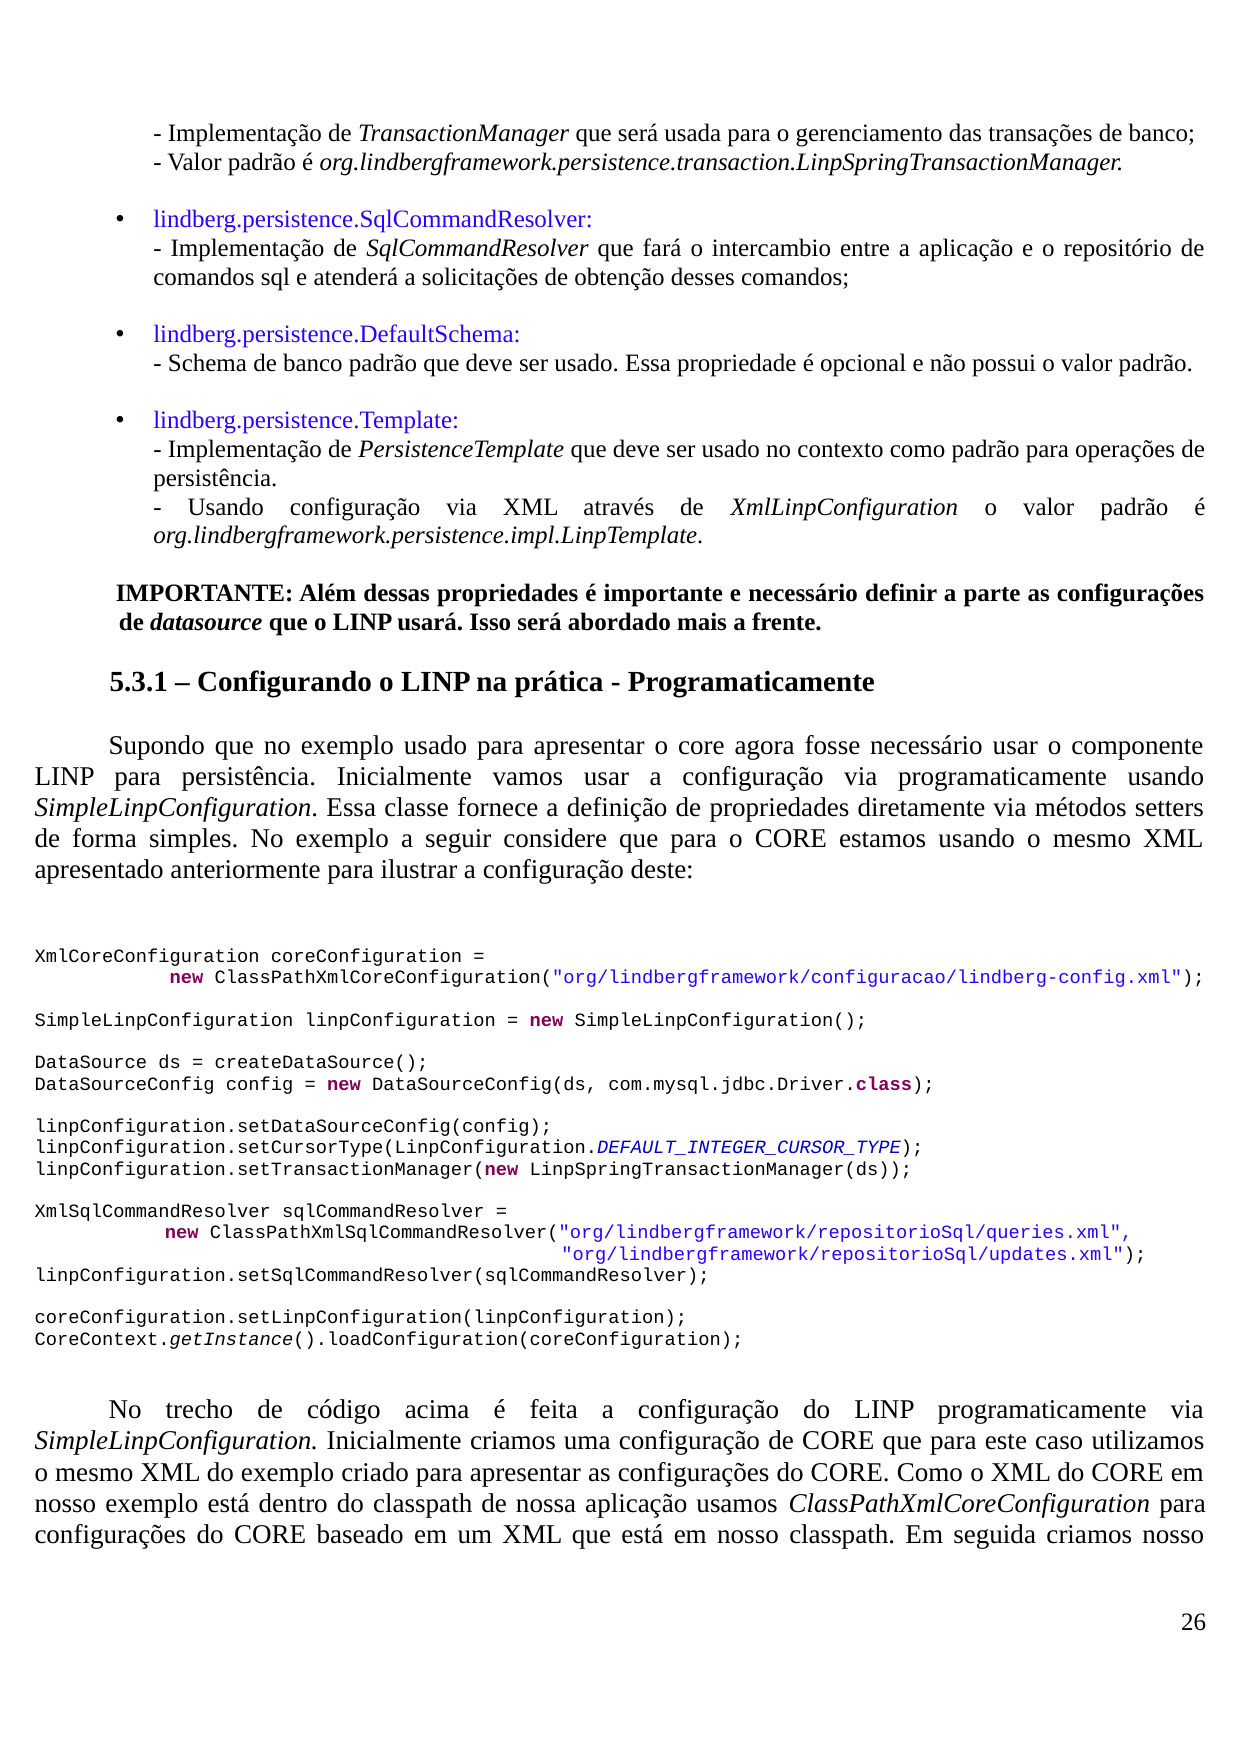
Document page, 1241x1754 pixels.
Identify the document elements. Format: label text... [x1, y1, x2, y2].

text DataSource ds = createDataSource(); [34, 1053, 1206, 1074]
list lindberg.persistence.SqlCommandResolver: [116, 204, 1206, 233]
text SimpleLinpConfiguration linpConfiguration = new SimpleLinpConfiguration(); [34, 1011, 1206, 1032]
text linpConfiguration.setTransactionManager(new LinpSpringTransactionManager(ds)); [34, 1159, 1206, 1181]
list - Valor padrão é org.lindbergframework.persistence.transaction.LinpSpringTransactionManager. [116, 147, 1206, 176]
text XmlCoreConfiguration coreConfiguration = [34, 947, 1206, 968]
text linpConfiguration.setDataSourceConfig(config); [34, 1117, 1206, 1138]
text 5.3.1 – Configurando o LINP na prática - Programaticamente [109, 664, 1206, 698]
text linpConfiguration.setSqlCommandResolver(sqlCommandResolver); [34, 1266, 1206, 1287]
list - Implementação de PersistenceTemplate que deve ser usado no contexto como padrão para operações de persistência. [116, 434, 1206, 492]
list lindberg.persistence.Template: [116, 406, 1206, 434]
text XmlSqlCommandResolver sqlCommandResolver = [34, 1202, 1206, 1223]
text coreConfiguration.setLinpConfiguration(linpConfiguration); [34, 1308, 1206, 1329]
text Supondo que no exemplo usado para apresentar o core agora fosse necessário usar o componente LINP para persistência. Inicialmente vamos usar a configuração via programaticamente usando SimpleLinpConfiguration. Essa classe fornece a definição de propriedades diretamente via métodos setters de forma simples. No exemplo a seguir considere que para o CORE estamos usando o mesmo XML apresentado anteriormente para ilustrar a configuração deste: [34, 729, 1206, 885]
list - Implementação de SqlCommandResolver que fará o intercambio entre a aplicação e o repositório de comandos sql e atenderá a solicitações de obtenção desses comandos; [116, 233, 1206, 291]
text "org/lindbergframework/repositorioSql/updates.xml"); [34, 1244, 1206, 1266]
list - Schema de banco padrão que deve ser usado. Essa propriedade é opcional e não possui o valor padrão. [116, 348, 1206, 377]
text IMPORTANTE: Além dessas propriedades é importante e necessário definir a parte as configurações de datasource que o LINP usará. Isso será abordado mais a frente. [116, 578, 1206, 636]
text No trecho de código acima é feita a configuração do LINP programaticamente via SimpleLinpConfiguration. Inicialmente criamos uma configuração de CORE que para este caso utilizamos o mesmo XML do exemplo criado para apresentar as configurações do CORE. Como o XML do CORE em nosso exemplo está dentro do classpath de nossa aplicação usamos ClassPathXmlCoreConfiguration para configurações do CORE baseado em um XML que está em nosso classpath. Em seguida criamos nosso [34, 1393, 1206, 1549]
text DataSourceConfig config = new DataSourceConfig(ds, com.mysql.jdbc.Driver.class); [34, 1074, 1206, 1096]
text new ClassPathXmlCoreConfiguration("org/lindbergframework/configuracao/lindberg-config.xml"); [34, 968, 1206, 989]
list - Implementação de TransactionManager que será usada para o gerenciamento das transações de banco; [116, 118, 1206, 147]
text linpConfiguration.setCursorType(LinpConfiguration.DEFAULT_INTEGER_CURSOR_TYPE); [34, 1138, 1206, 1159]
text CoreContext.getInstance().loadConfiguration(coreConfiguration); [34, 1329, 1206, 1351]
text new ClassPathXmlSqlCommandResolver("org/lindbergframework/repositorioSql/queries.xml", [34, 1223, 1206, 1244]
list - Usando configuração via XML através de XmlLinpConfiguration o valor padrão é org.lindbergframework.persistence.impl.LinpTemplate. [116, 492, 1206, 549]
list lindberg.persistence.DefaultSchema: [116, 319, 1206, 348]
